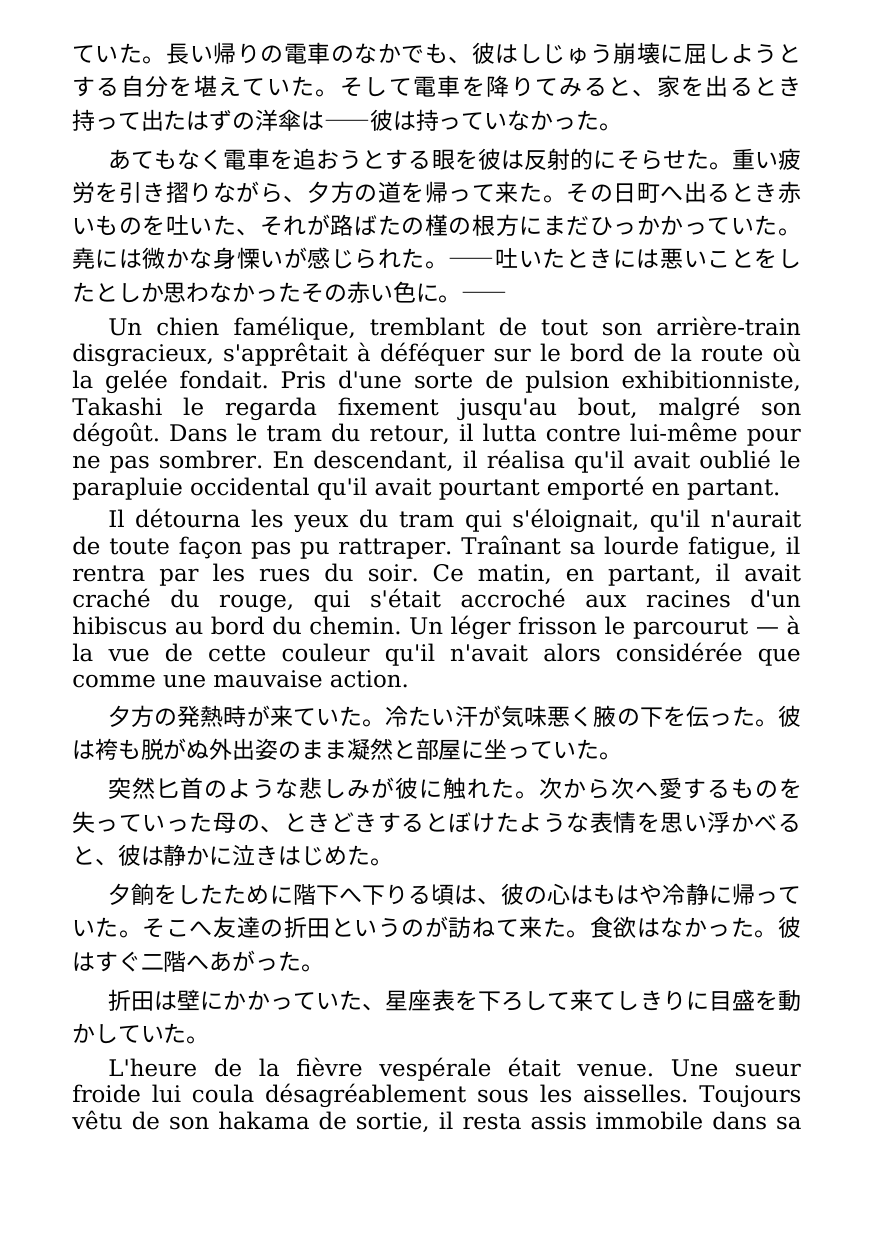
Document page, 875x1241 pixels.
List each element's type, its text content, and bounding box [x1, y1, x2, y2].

text L'heure de la fièvre vespérale était venue. Une sueur froide lui coula désagréablement sous les aisselles. Toujours vêtu de son hakama de sortie, il resta assis immobile dans sa [72, 1055, 802, 1135]
text 折田は壁にかかっていた、星座表を下ろして来てしきりに目盛を動かしていた。 [72, 983, 802, 1049]
text 突然匕首のような悲しみが彼に触れた。次から次へ愛するものを失っていった母の、ときどきするとぼけたような表情を思い浮かべると、彼は静かに泣きはじめた。 [72, 771, 802, 871]
text 夕方の発熱時が来ていた。冷たい汗が気味悪く腋の下を伝った。彼は袴も脱がぬ外出姿のまま凝然と部屋に坐っていた。 [72, 699, 802, 765]
text Il détourna les yeux du tram qui s'éloignait, qu'il n'aurait de toute façon pas pu rattraper. Traînant sa lourde fatigue, il rentra par les rues du soir. Ce matin, en partant, il avait craché du rouge, qui s'était accroché aux racines d'un hibiscus au bord du chemin. Un léger frisson le parcourut — à la vue de cette couleur qu'il n'avait alors considérée que comme une mauvaise action. [72, 506, 802, 693]
text 夕餉をしたために階下へ下りる頃は、彼の心はもはや冷静に帰っていた。そこへ友達の折田というのが訪ねて来た。食欲はなかった。彼はすぐ二階へあがった。 [72, 877, 802, 977]
text Un chien famélique, tremblant de tout son arrière-train disgracieux, s'apprêtait à déféquer sur le bord de la route où la gelée fondait. Pris d'une sorte de pulsion exhibitionniste, Takashi le regarda fixement jusqu'au bout, malgré son dégoût. Dans le tram du retour, il lutta contre lui-même pour ne pas sombrer. En descendant, il réalisa qu'il avait oublié le parapluie occidental qu'il avait pourtant emporté en partant. [72, 314, 802, 500]
text あてもなく電車を追おうとする眼を彼は反射的にそらせた。重い疲労を引き摺りながら、夕方の道を帰って来た。その日町へ出るとき赤いものを吐いた、それが路ばたの槿の根方にまだひっかかっていた。堯には微かな身慄いが感じられた。――吐いたときには悪いことをしたとしか思わなかったその赤い色に。―― [72, 142, 802, 308]
text ていた。長い帰りの電車のなかでも、彼はしじゅう崩壊に屈しようとする自分を堪えていた。そして電車を降りてみると、家を出るとき持って出たはずの洋傘は――彼は持っていなかった。 [72, 36, 802, 136]
